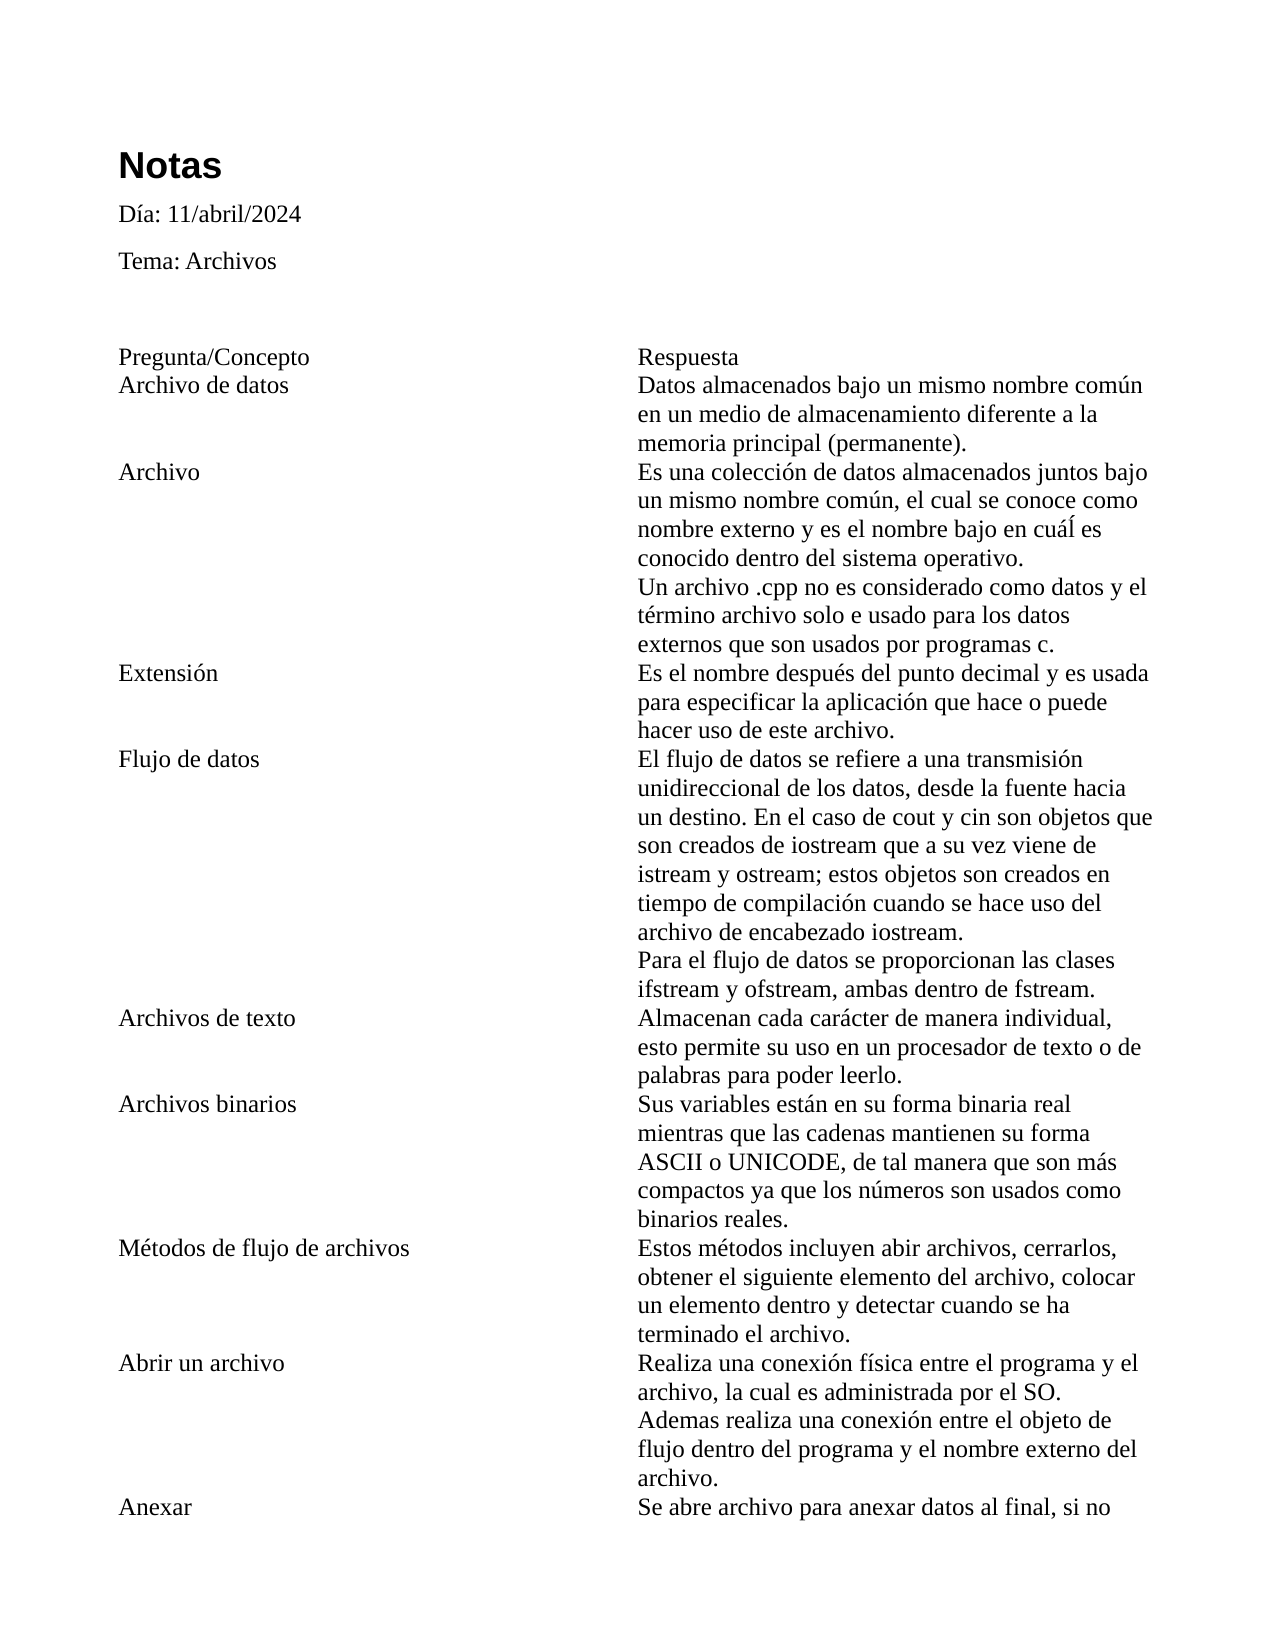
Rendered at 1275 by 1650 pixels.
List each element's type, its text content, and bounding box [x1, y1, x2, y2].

table_cell Archivo [118, 457, 637, 658]
table_cell Estos métodos incluyen abir archivos, cerrarlos, obtener el siguiente elemento del archivo, colocar un elemento dentro y detectar cuando se ha terminado el archivo. [638, 1233, 1157, 1348]
table_cell Almacenan cada carácter de manera individual, esto permite su uso en un procesador de texto o de palabras para poder leerlo. [638, 1003, 1157, 1089]
table_header Pregunta/Concepto [118, 342, 637, 370]
table_cell Extensión [118, 658, 637, 744]
table_cell Archivos binarios [118, 1089, 637, 1233]
table_cell Archivo de datos [118, 370, 637, 457]
table_cell Archivos de texto [118, 1003, 637, 1089]
text Día: 11/abril/2024 [118, 199, 1157, 227]
table_cell Anexar [118, 1492, 637, 1520]
table_cell Se abre archivo para anexar datos al final, si no [638, 1492, 1157, 1520]
subtitle Notas [118, 143, 1157, 186]
table_cell Es una colección de datos almacenados juntos bajo un mismo nombre común, el cual se conoce como nombre externo y es el nombre bajo en cuáĺ es conocido dentro del sistema operativo. Un archivo .cpp no es considerado como datos y el término archivo solo e usado para los datos externos que son usados por programas c. [638, 457, 1157, 658]
table_cell El flujo de datos se refiere a una transmisión unidireccional de los datos, desde la fuente hacia un destino. En el caso de cout y cin son objetos que son creados de iostream que a su vez viene de istream y ostream; estos objetos son creados en tiempo de compilación cuando se hace uso del archivo de encabezado iostream. Para el flujo de datos se proporcionan las clases ifstream y ofstream, ambas dentro de fstream. [638, 744, 1157, 1003]
table_header Respuesta [638, 342, 1157, 370]
text Tema: Archivos [118, 246, 1157, 275]
table_cell Es el nombre después del punto decimal y es usada para especificar la aplicación que hace o puede hacer uso de este archivo. [638, 658, 1157, 744]
table_cell Sus variables están en su forma binaria real mientras que las cadenas mantienen su forma ASCII o UNICODE, de tal manera que son más compactos ya que los números son usados como binarios reales. [638, 1089, 1157, 1233]
table_cell Realiza una conexión física entre el programa y el archivo, la cual es administrada por el SO. Ademas realiza una conexión entre el objeto de flujo dentro del programa y el nombre externo del archivo. [638, 1348, 1157, 1492]
table_cell Abrir un archivo [118, 1348, 637, 1492]
table_cell Datos almacenados bajo un mismo nombre común en un medio de almacenamiento diferente a la memoria principal (permanente). [638, 370, 1157, 457]
table_cell Métodos de flujo de archivos [118, 1233, 637, 1348]
table_cell Flujo de datos [118, 744, 637, 1003]
